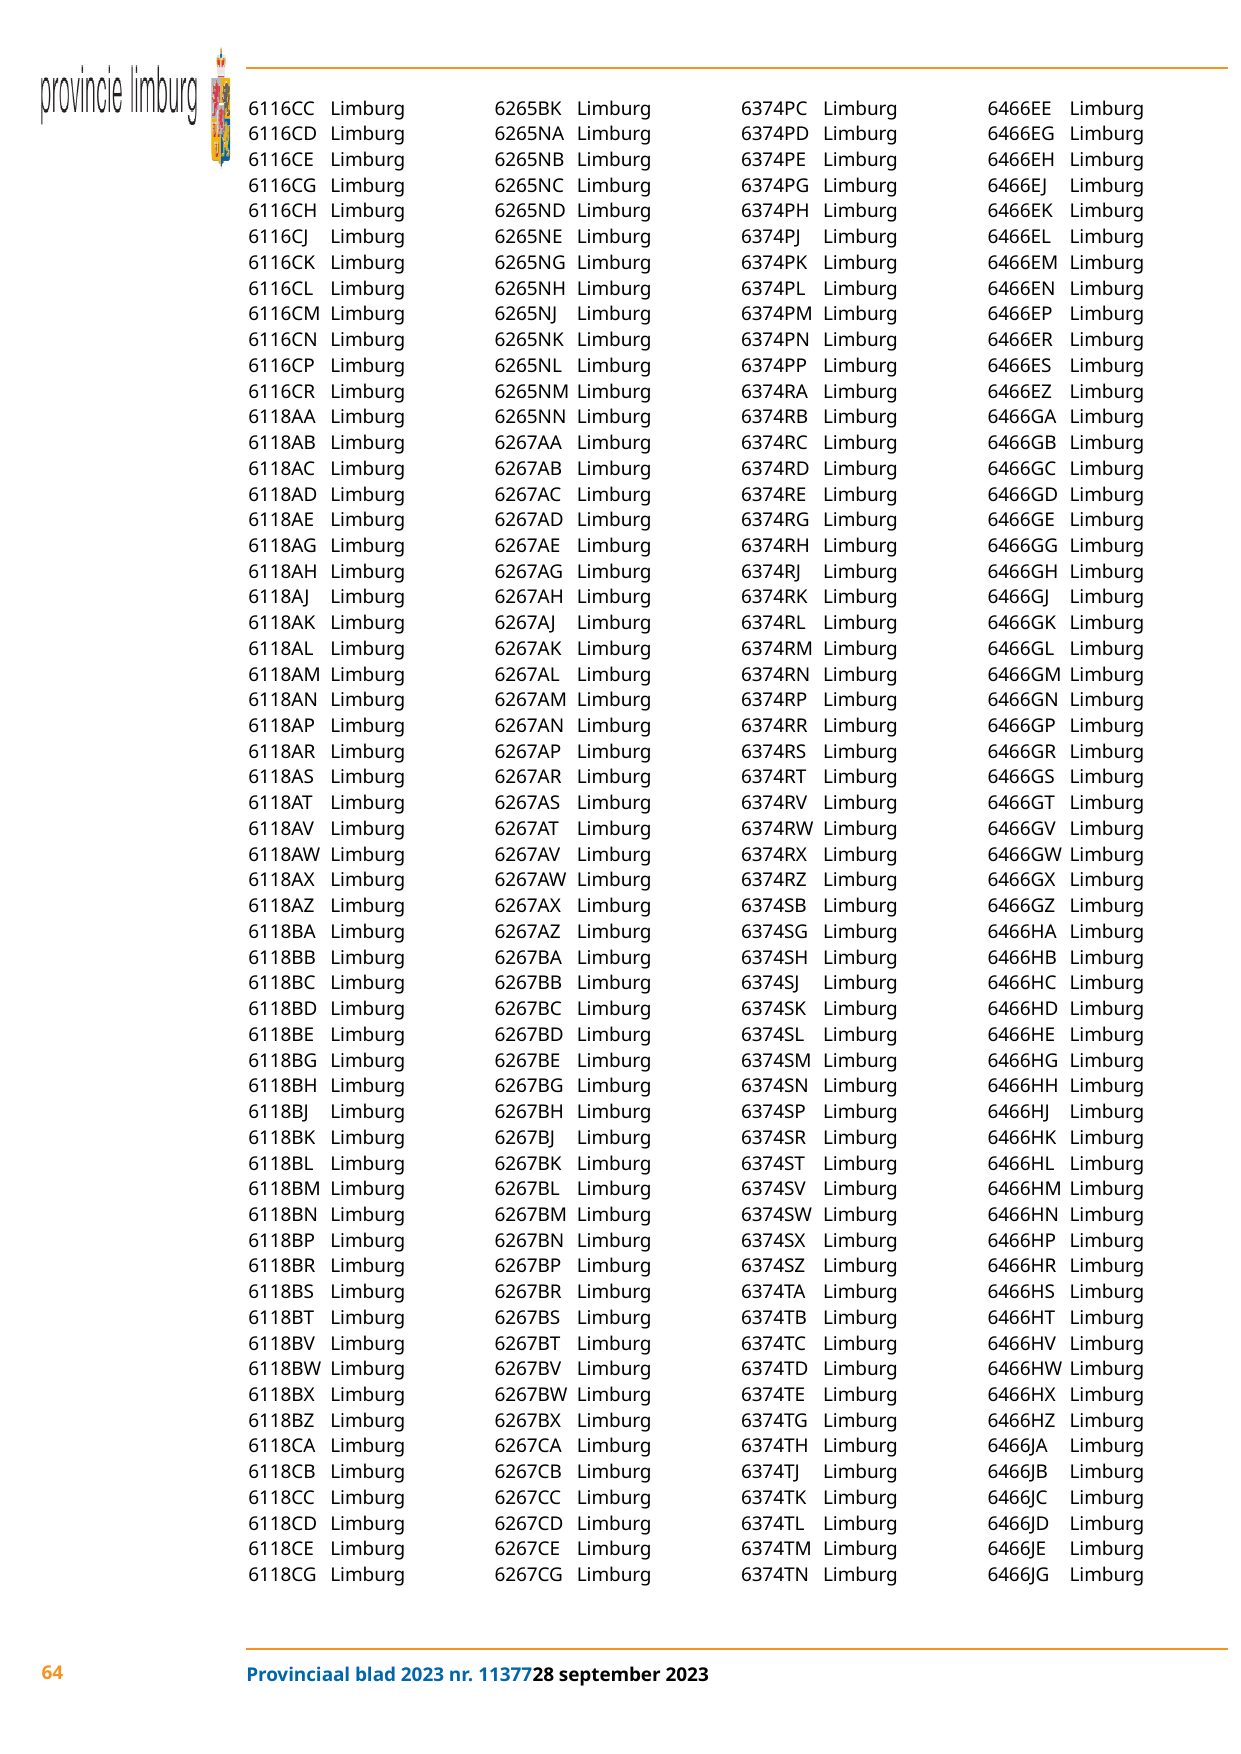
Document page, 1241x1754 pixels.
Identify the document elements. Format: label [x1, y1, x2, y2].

picture [41, 47, 231, 172]
